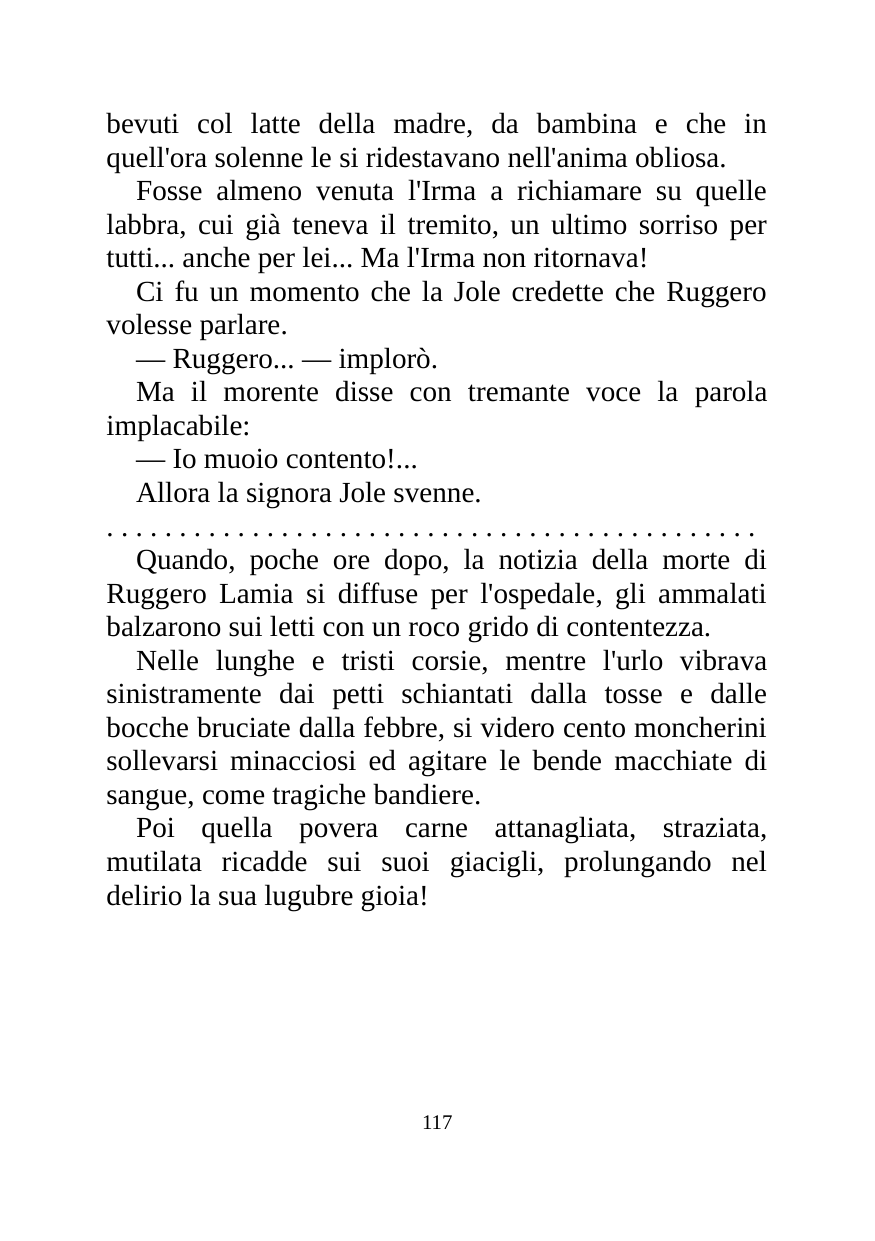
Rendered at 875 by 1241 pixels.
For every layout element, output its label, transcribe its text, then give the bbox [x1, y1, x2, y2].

text Fosse almeno venuta l'Irma a richiamare su quelle labbra, cui già teneva il tremito, un ultimo sorriso per tutti... anche per lei... Ma l'Irma non ritornava! [106, 173, 768, 274]
text Ma il morente disse con tremante voce la parola implacabile: [106, 374, 768, 442]
text — Io muoio contento!... [106, 442, 768, 475]
text Ci fu un momento che la Jole credette che Ruggero volesse parlare. [106, 274, 768, 341]
text Nelle lunghe e tristi corsie, mentre l'urlo vibrava sinistramente dai petti schiantati dalla tosse e dalle bocche bruciate dalla febbre, si videro cento moncherini sollevarsi minacciosi ed agitare le bende macchiate di sangue, come tragiche bandiere. [106, 643, 768, 811]
text — Ruggero... — implorò. [106, 341, 768, 374]
text . . . . . . . . . . . . . . . . . . . . . . . . . . . . . . . . . . . . . . . . . . . . . [106, 509, 768, 542]
text Allora la signora Jole svenne. [106, 475, 768, 509]
text bevuti col latte della madre, da bambina e che in quell'ora solenne le si ridestavano nell'anima obliosa. [106, 106, 768, 173]
text Poi quella povera carne attanagliata, straziata, mutilata ricadde sui suoi giacigli, prolungando nel delirio la sua lugubre gioia! [106, 811, 768, 911]
text Quando, poche ore dopo, la notizia della morte di Ruggero Lamia si diffuse per l'ospedale, gli ammalati balzarono sui letti con un roco grido di contentezza. [106, 542, 768, 643]
